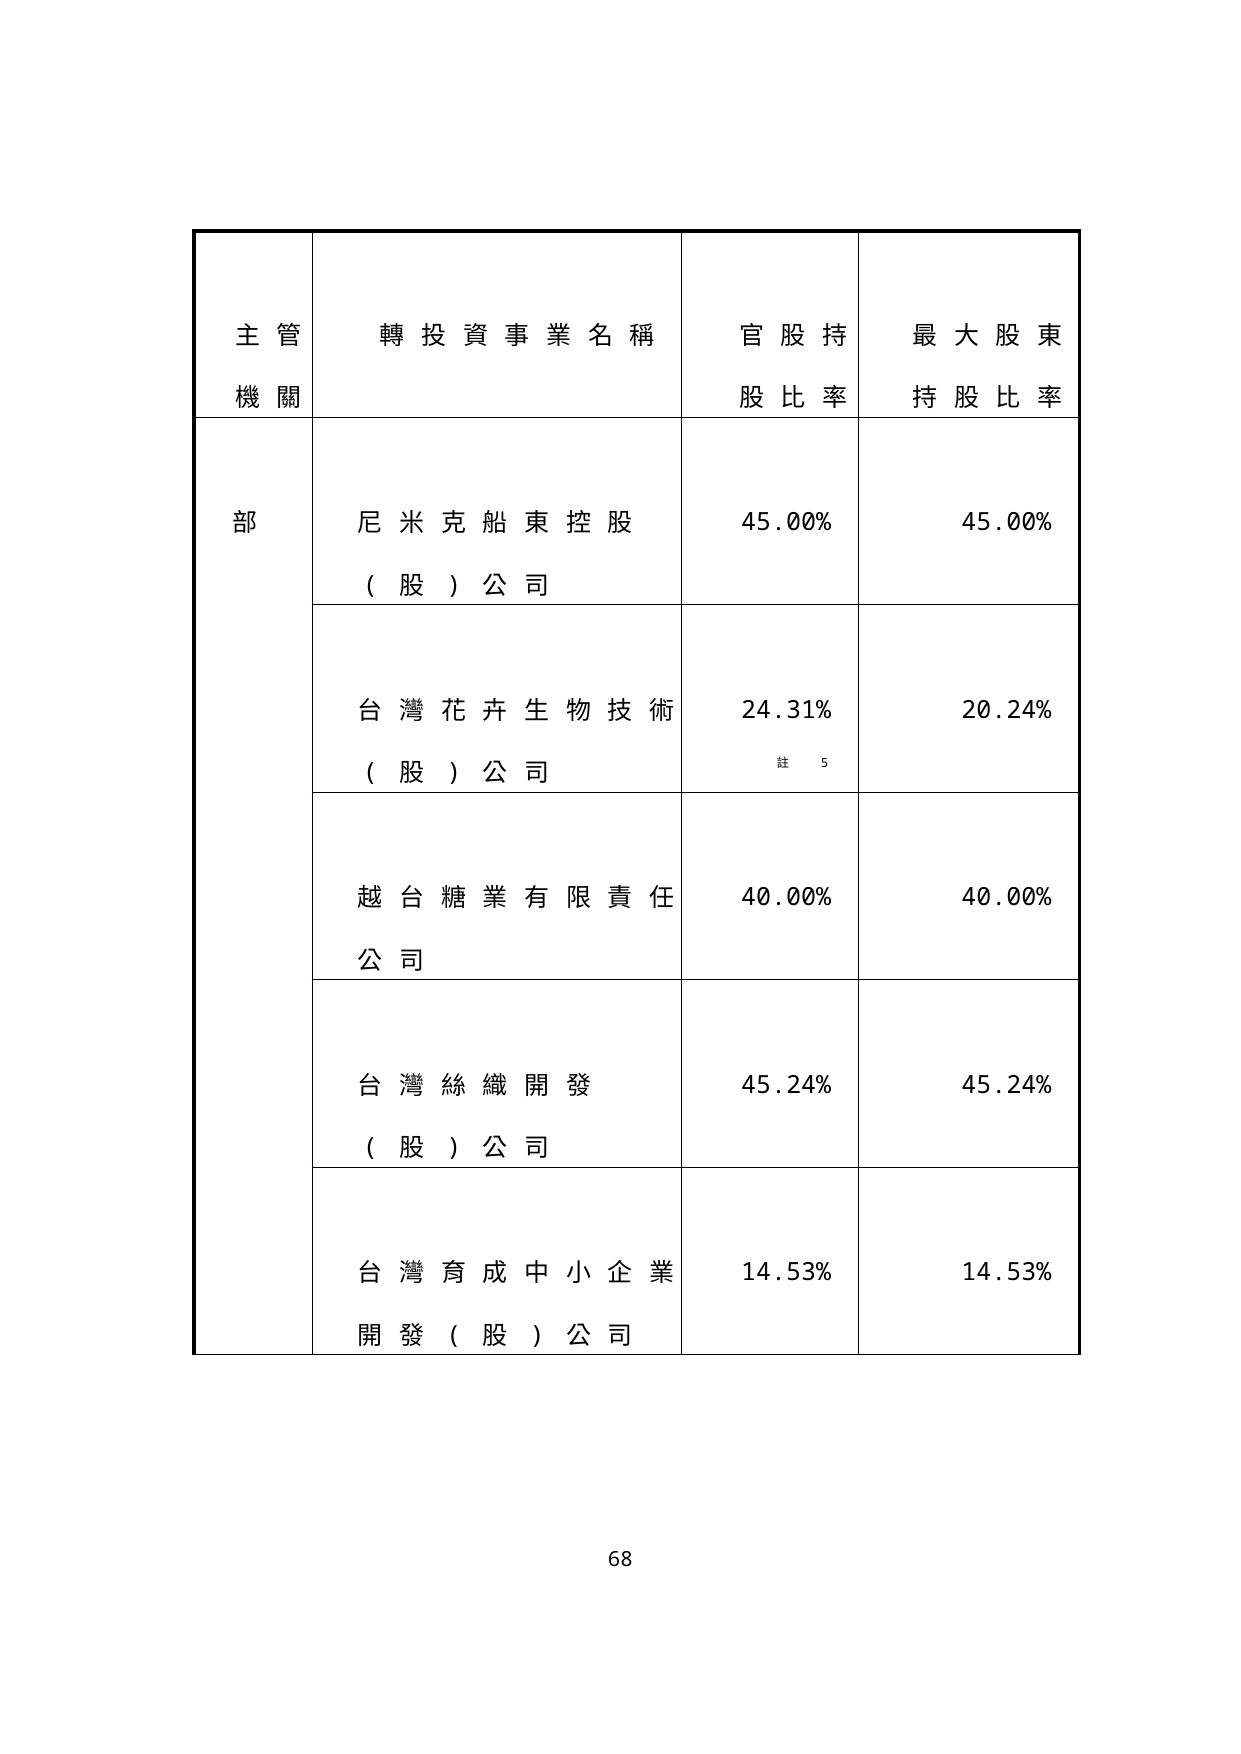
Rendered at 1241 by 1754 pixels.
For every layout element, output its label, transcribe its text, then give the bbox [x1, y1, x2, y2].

table_cell 14.53% [682, 1168, 858, 1354]
table_cell 45.24% [859, 980, 1078, 1167]
table_cell 台灣花卉生物技術(股)公司 [313, 605, 681, 792]
table_cell 部 [196, 418, 312, 1354]
table_cell 40.00% [859, 793, 1078, 979]
table_header 主管機關 [196, 233, 312, 417]
table_cell 越台糖業有限責任公司 [313, 793, 681, 979]
table_cell 台灣育成中小企業開發(股)公司 [313, 1168, 681, 1354]
table_cell 14.53% [859, 1168, 1078, 1354]
table_cell 45.24% [682, 980, 858, 1167]
table_header 最大股東持股比率 [859, 233, 1078, 417]
table_cell 台灣絲織開發(股)公司 [313, 980, 681, 1167]
table_cell 20.24% [859, 605, 1078, 792]
table_cell 45.00% [682, 418, 858, 604]
table_cell 24.31%註5 [682, 605, 858, 792]
table_header 官股持股比率 [682, 233, 858, 417]
table_cell 45.00% [859, 418, 1078, 604]
table_header 轉投資事業名稱 [313, 233, 681, 417]
table_cell 尼米克船東控股(股)公司 [313, 418, 681, 604]
table_cell 40.00% [682, 793, 858, 979]
